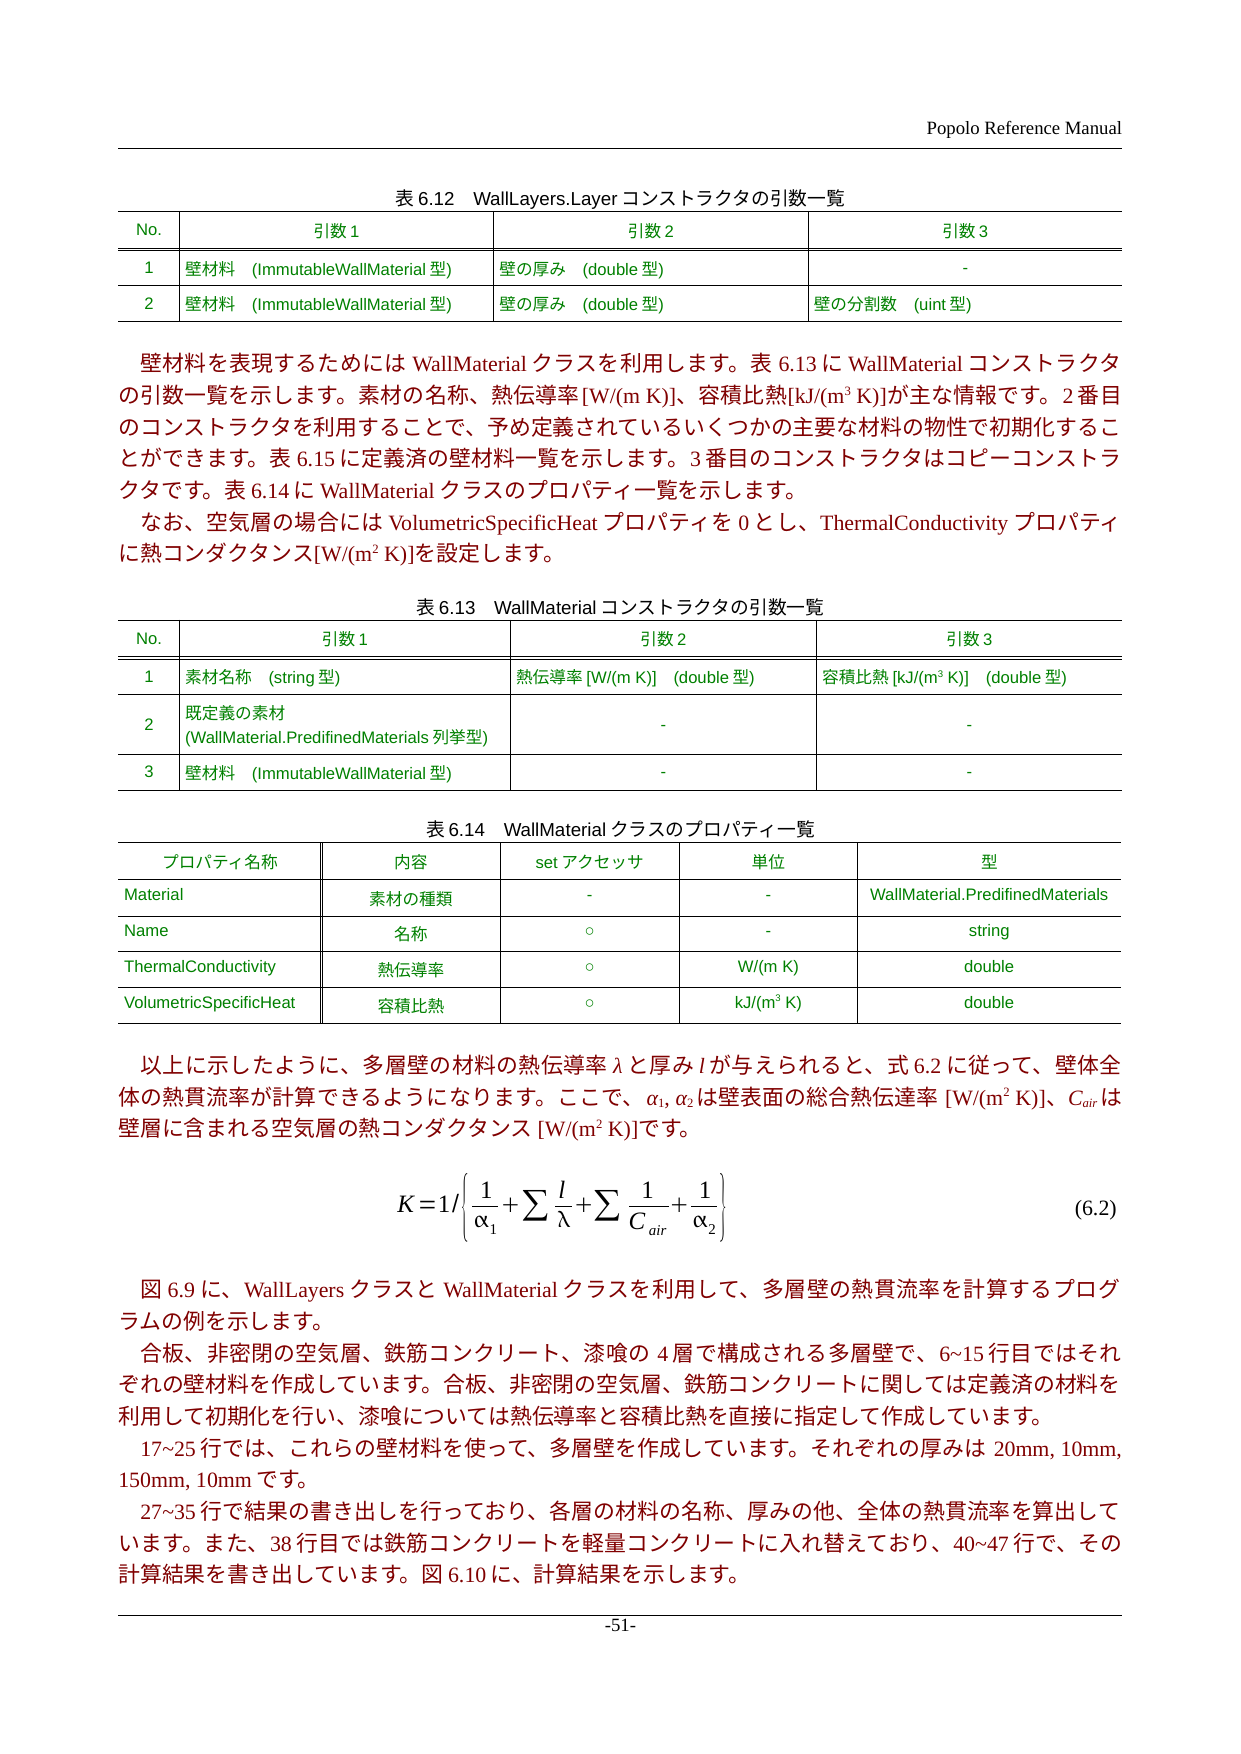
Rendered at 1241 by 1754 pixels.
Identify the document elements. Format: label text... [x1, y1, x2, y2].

table_cell ○ [501, 988, 679, 1023]
table_cell 壁の厚み (double型) [494, 286, 808, 321]
table_cell 熱伝導率 [W/(m K)] (double型) [511, 660, 816, 694]
table_cell kJ/(m3 K) [680, 988, 857, 1023]
table_cell 熱伝導率 [323, 952, 500, 987]
table_cell 容積比熱 [kJ/(m3 K)] (double型) [817, 660, 1122, 694]
table_header 引数2 [494, 212, 808, 247]
table_cell double [858, 952, 1121, 987]
table_cell ○ [501, 952, 679, 987]
table_cell 2 [118, 695, 179, 754]
table_cell 壁材料 (ImmutableWallMaterial型) [180, 755, 510, 790]
text 壁材料を表現するためにはWallMaterialクラスを利用します。表6.13にWallMaterialコンストラクタの引数一覧を示します。素材の名称、熱伝導率[W/(m K)]、容積比熱[kJ/(m3 K)]が主な情報です。2番目のコンストラクタを利用することで、予め定義されているいくつかの主要な材料の物性で初期化することができます。表6.15に定義済の壁材料一覧を示します。3番目のコンストラクタはコピーコンストラクタです。表6.14にWallMaterialクラスのプロパティ一覧を示します。 [118, 346, 1122, 505]
text なお、空気層の場合にはVolumetricSpecificHeatプロパティを0とし、ThermalConductivityプロパティに熱コンダクタンス[W/(m2 K)]を設定します。 [118, 505, 1122, 568]
text 合板、非密閉の空気層、鉄筋コンクリート、漆喰の4層で構成される多層壁で、6~15行目ではそれぞれの壁材料を作成しています。合板、非密閉の空気層、鉄筋コンクリートに関しては定義済の材料を利用して初期化を行い、漆喰については熱伝導率と容積比熱を直接に指定して作成しています。 [118, 1336, 1122, 1431]
table_header 引数2 [511, 621, 816, 656]
table_cell - [680, 880, 857, 916]
table_cell Name [118, 917, 320, 951]
table_cell - [817, 695, 1122, 754]
table_header プロパティ名称 [118, 843, 320, 879]
table_header [118, 1168, 1010, 1248]
table_header setアクセッサ [501, 843, 679, 879]
table_cell VolumetricSpecificHeat [118, 988, 320, 1023]
table_cell W/(m K) [680, 952, 857, 987]
table_cell WallMaterial.PredifinedMaterials [858, 880, 1121, 916]
table_header 型 [858, 843, 1121, 879]
table_cell 壁の厚み (double型) [494, 251, 808, 285]
table_cell 容積比熱 [323, 988, 500, 1023]
table_cell string [858, 917, 1121, 951]
table_cell - [501, 880, 679, 916]
table_cell - [511, 755, 816, 790]
table_header (6.2) [1010, 1168, 1122, 1248]
text 表6.13 WallMaterialコンストラクタの引数一覧 [118, 592, 1122, 619]
table_cell 素材の種類 [323, 880, 500, 916]
table_cell 2 [118, 286, 179, 321]
text 表6.14 WallMaterialクラスのプロパティ一覧 [118, 815, 1122, 842]
table_cell double [858, 988, 1121, 1023]
table_cell 既定義の素材 (WallMaterial.PredifinedMaterials列挙型) [180, 695, 510, 754]
table_header 引数1 [180, 212, 493, 247]
table_cell - [809, 251, 1122, 285]
table_cell ○ [501, 917, 679, 951]
table_cell ThermalConductivity [118, 952, 320, 987]
table_header 引数1 [180, 621, 510, 656]
table_cell - [511, 695, 816, 754]
table_cell - [680, 917, 857, 951]
table_cell 1 [118, 251, 179, 285]
text 図6.9に、WallLayersクラスとWallMaterialクラスを利用して、多層壁の熱貫流率を計算するプログラムの例を示します。 [118, 1272, 1122, 1336]
text 以上に示したように、多層壁の材料の熱伝導率λと厚みlが与えられると、式6.2に従って、壁体全体の熱貫流率が計算できるようになります。ここで、α1, α2は壁表面の総合熱伝達率 [W/(m2 K)]、Cairは壁層に含まれる空気層の熱コンダクタンス [W/(m2 K)]です。 [118, 1048, 1122, 1143]
text 17~25行では、これらの壁材料を使って、多層壁を作成しています。それぞれの厚みは20mm, 10mm, 150mm, 10mmです。 [118, 1431, 1122, 1494]
table_header 引数3 [817, 621, 1122, 656]
table_header 単位 [680, 843, 857, 879]
text 表6.12 WallLayers.Layerコンストラクタの引数一覧 [118, 184, 1122, 211]
table_cell 壁材料 (ImmutableWallMaterial型) [180, 286, 493, 321]
table_cell 素材名称 (string型) [180, 660, 510, 694]
table_header 引数3 [809, 212, 1122, 247]
text 27~35行で結果の書き出しを行っており、各層の材料の名称、厚みの他、全体の熱貫流率を算出しています。また、38行目では鉄筋コンクリートを軽量コンクリートに入れ替えており、40~47行で、その計算結果を書き出しています。図6.10に、計算結果を示します。 [118, 1494, 1122, 1589]
table_cell 1 [118, 660, 179, 694]
table_header 内容 [323, 843, 500, 879]
table_cell 名称 [323, 917, 500, 951]
table_cell 壁材料 (ImmutableWallMaterial型) [180, 251, 493, 285]
table_cell - [817, 755, 1122, 790]
table_header No. [118, 212, 179, 247]
table_cell Material [118, 880, 320, 916]
table_header No. [118, 621, 179, 656]
table_cell 3 [118, 755, 179, 790]
table_cell 壁の分割数 (uint型) [809, 286, 1122, 321]
